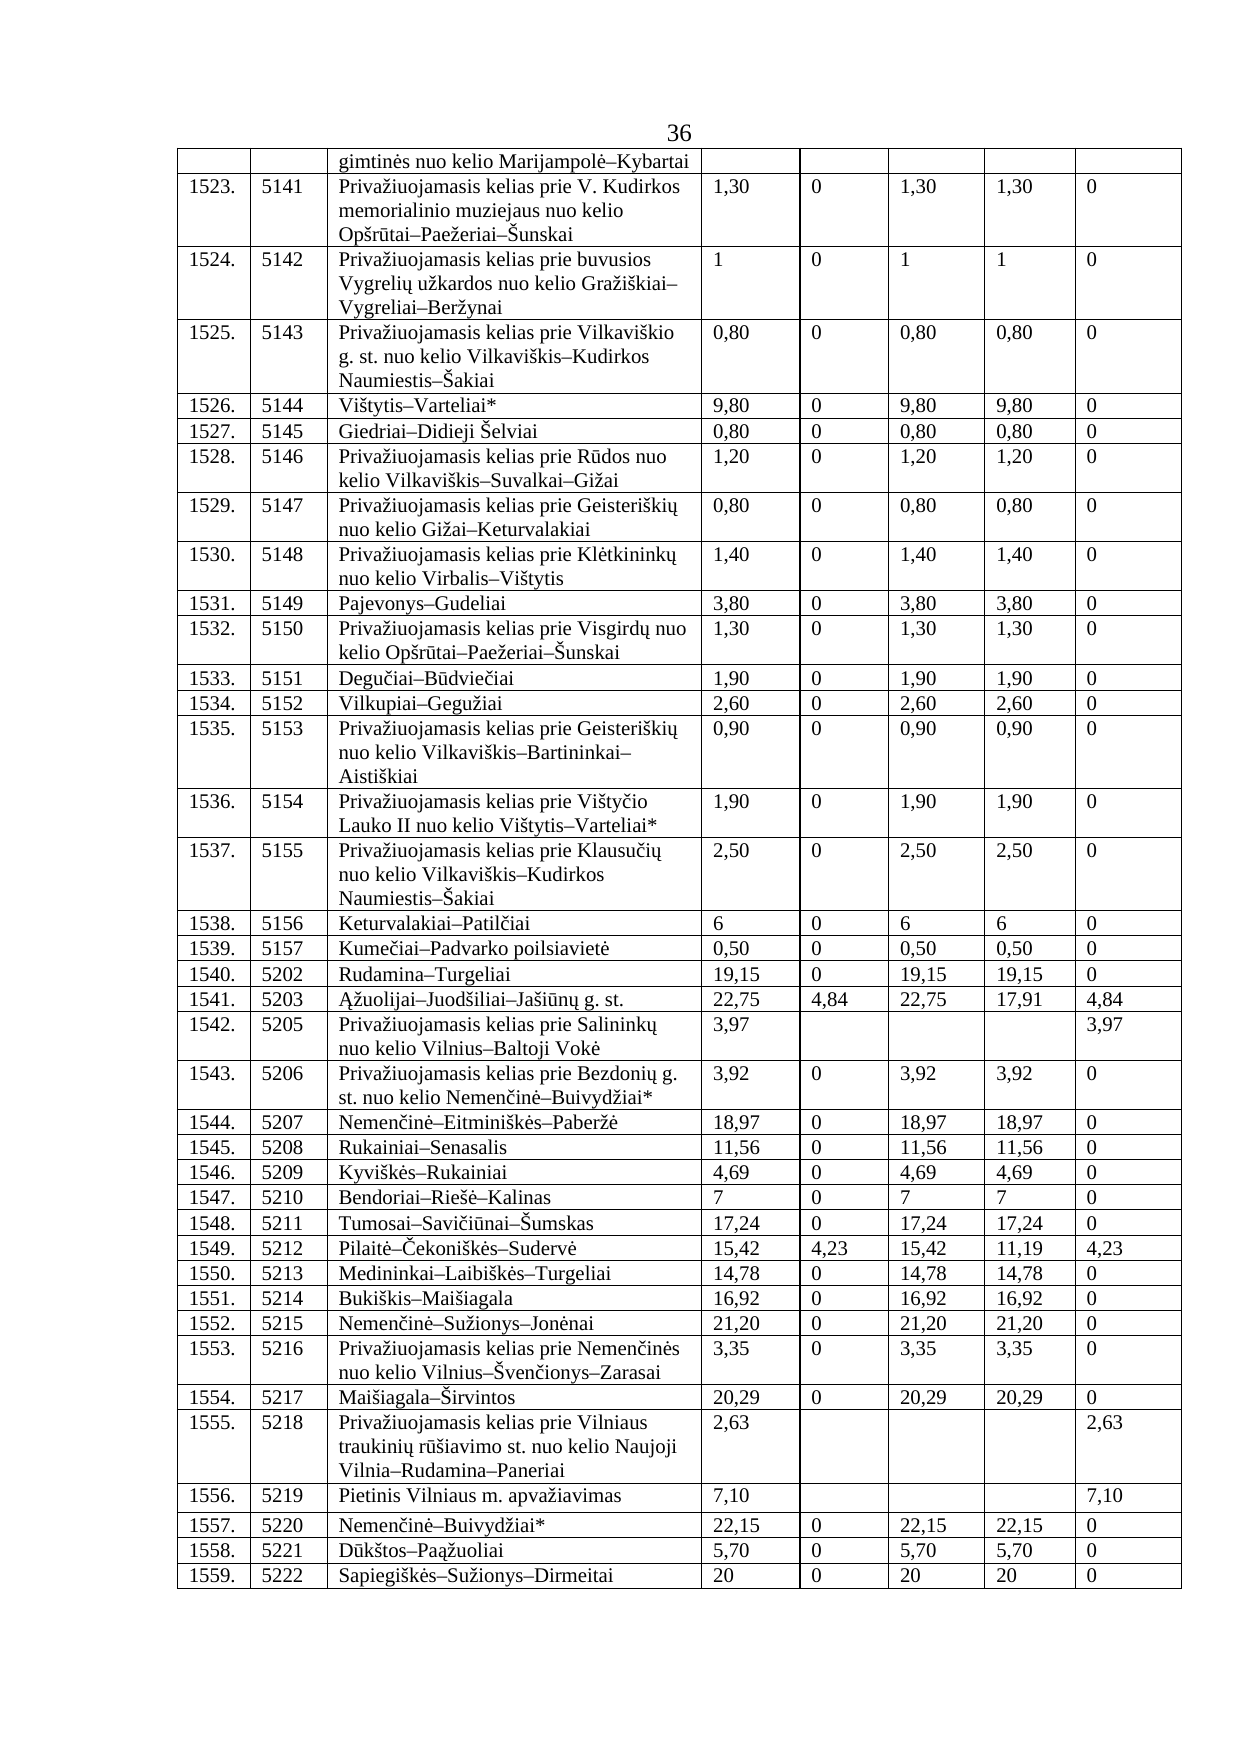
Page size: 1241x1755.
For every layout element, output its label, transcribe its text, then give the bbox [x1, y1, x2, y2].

table_cell 5207 [251, 1110, 327, 1134]
table_cell 0 [801, 716, 888, 788]
table_cell 0 [1076, 444, 1181, 492]
table_cell 17,91 [985, 987, 1075, 1011]
table_cell Tumosai–Savičiūnai–Šumskas [328, 1210, 701, 1234]
table_cell 0 [801, 691, 888, 714]
table_cell 0 [1076, 174, 1181, 246]
table_cell Privažiuojamasis kelias prie Geisteriškių nuo kelio Vilkaviškis–Bartininkai–Aistiškiai [328, 716, 701, 788]
table_cell 19,15 [889, 961, 984, 986]
table_cell 7,10 [1076, 1484, 1181, 1512]
table_cell 0 [801, 789, 888, 837]
table_cell Vilkupiai–Gegužiai [328, 691, 701, 714]
table_cell 17,24 [889, 1210, 984, 1234]
table_cell 3,92 [702, 1061, 799, 1109]
table_cell 0 [801, 1564, 888, 1587]
table_cell 1541. [178, 987, 250, 1011]
table_cell 1540. [178, 961, 250, 986]
table_cell 0 [1076, 691, 1181, 714]
table_cell 5144 [251, 394, 327, 417]
table_cell 2,60 [702, 691, 799, 714]
table_cell 1,30 [702, 174, 799, 246]
table_cell Sapiegiškės–Sužionys–Dirmeitai [328, 1564, 701, 1587]
table_cell 0 [1076, 1160, 1181, 1184]
table_cell 4,69 [985, 1160, 1075, 1184]
table_cell 21,20 [889, 1311, 984, 1335]
table_cell 7,10 [702, 1484, 799, 1512]
table_cell 0 [801, 419, 888, 443]
table_cell 0 [1076, 936, 1181, 960]
table_cell 2,50 [889, 838, 984, 910]
table_cell 0 [801, 1286, 888, 1310]
table_cell 0 [801, 665, 888, 689]
table_cell 0 [801, 247, 888, 319]
table_cell 9,80 [889, 394, 984, 417]
table_cell 5154 [251, 789, 327, 837]
table_cell 0 [1076, 838, 1181, 910]
table_cell 0 [1076, 716, 1181, 788]
table_cell 1,30 [889, 616, 984, 664]
table_cell 0 [1076, 1538, 1181, 1562]
table_cell 22,15 [985, 1513, 1075, 1537]
table_cell 5220 [251, 1513, 327, 1537]
table_cell 5203 [251, 987, 327, 1011]
table_cell 1,20 [702, 444, 799, 492]
table_cell 18,97 [889, 1110, 984, 1134]
table_cell [985, 1012, 1075, 1060]
table_cell 1,40 [985, 542, 1075, 590]
table_cell 1550. [178, 1261, 250, 1285]
table_cell 5141 [251, 174, 327, 246]
table_cell Privažiuojamasis kelias prie Geisteriškių nuo kelio Gižai–Keturvalakiai [328, 493, 701, 541]
table_cell 1533. [178, 665, 250, 689]
table_cell 0 [1076, 1336, 1181, 1384]
table_cell 5155 [251, 838, 327, 910]
table_cell 11,56 [889, 1135, 984, 1159]
table_cell [889, 1012, 984, 1060]
table_cell 21,20 [702, 1311, 799, 1335]
table_cell Degučiai–Būdviečiai [328, 665, 701, 689]
table_cell 9,80 [985, 394, 1075, 417]
table_cell 0,50 [889, 936, 984, 960]
table_cell [251, 149, 327, 173]
table_cell Bukiškis–Maišiagala [328, 1286, 701, 1310]
table_cell 0 [801, 1311, 888, 1335]
table_cell gimtinės nuo kelio Marijampolė–Kybartai [328, 149, 701, 173]
table_cell 0 [1076, 665, 1181, 689]
table_cell 18,97 [702, 1110, 799, 1134]
table_cell 5150 [251, 616, 327, 664]
table_cell 5212 [251, 1236, 327, 1259]
table_cell 1,20 [985, 444, 1075, 492]
table_cell 16,92 [702, 1286, 799, 1310]
table_cell Ąžuolijai–Juodšiliai–Jašiūnų g. st. [328, 987, 701, 1011]
table_cell 0 [801, 1336, 888, 1384]
table_cell 5208 [251, 1135, 327, 1159]
table_cell 0 [801, 394, 888, 417]
table_cell 1558. [178, 1538, 250, 1562]
table_cell 0 [1076, 1061, 1181, 1109]
table_cell 1534. [178, 691, 250, 714]
table_cell Privažiuojamasis kelias prie Klėtkininkų nuo kelio Virbalis–Vištytis [328, 542, 701, 590]
table_cell 0 [1076, 1185, 1181, 1209]
table_cell 1543. [178, 1061, 250, 1109]
table_cell 3,35 [985, 1336, 1075, 1384]
table_cell 0 [1076, 1385, 1181, 1409]
table_cell 7 [985, 1185, 1075, 1209]
table_cell 5214 [251, 1286, 327, 1310]
table_cell 1 [889, 247, 984, 319]
table_cell [985, 1484, 1075, 1512]
table_cell 0,80 [985, 320, 1075, 392]
table_cell 0 [1076, 419, 1181, 443]
table_cell 3,92 [889, 1061, 984, 1109]
table_cell 0 [1076, 1564, 1181, 1587]
table_cell 0,80 [889, 320, 984, 392]
table_cell 5213 [251, 1261, 327, 1285]
table_cell 5142 [251, 247, 327, 319]
table_cell 6 [702, 911, 799, 935]
table_cell Privažiuojamasis kelias prie Vilniaus traukinių rūšiavimo st. nuo kelio Naujoji Vilnia–Rudamina–Paneriai [328, 1410, 701, 1482]
table_cell 0,80 [889, 419, 984, 443]
table_cell 1,40 [889, 542, 984, 590]
table_cell Privažiuojamasis kelias prie Vištyčio Lauko II nuo kelio Vištytis–Varteliai* [328, 789, 701, 837]
table_cell 0 [801, 1513, 888, 1537]
table_cell 22,75 [702, 987, 799, 1011]
table_cell 0 [1076, 542, 1181, 590]
table_cell 11,56 [702, 1135, 799, 1159]
table_cell 5151 [251, 665, 327, 689]
table_cell 0 [1076, 1261, 1181, 1285]
table_cell 2,60 [889, 691, 984, 714]
table_cell 1 [702, 247, 799, 319]
table_cell 1529. [178, 493, 250, 541]
table_cell 4,84 [801, 987, 888, 1011]
table_cell 2,50 [985, 838, 1075, 910]
table_cell 6 [985, 911, 1075, 935]
table_cell 5153 [251, 716, 327, 788]
table_cell 2,50 [702, 838, 799, 910]
table_cell 1552. [178, 1311, 250, 1335]
table_cell 1,40 [702, 542, 799, 590]
table_cell 0 [801, 493, 888, 541]
table_cell [889, 149, 984, 173]
table_cell [178, 149, 250, 173]
table_cell 22,15 [889, 1513, 984, 1537]
table_cell Medininkai–Laibiškės–Turgeliai [328, 1261, 701, 1285]
table_cell 5217 [251, 1385, 327, 1409]
table_cell 0 [1076, 1135, 1181, 1159]
table_cell Keturvalakiai–Patilčiai [328, 911, 701, 935]
table_cell 0 [1076, 1286, 1181, 1310]
table_cell 0 [801, 936, 888, 960]
table_cell 0 [1076, 961, 1181, 986]
table_cell 1,90 [985, 665, 1075, 689]
table_cell 20,29 [889, 1385, 984, 1409]
table_cell 1 [985, 247, 1075, 319]
table_cell Kumečiai–Padvarko poilsiavietė [328, 936, 701, 960]
table_cell 1525. [178, 320, 250, 392]
table_cell [801, 1012, 888, 1060]
table_cell 1542. [178, 1012, 250, 1060]
table_cell 16,92 [985, 1286, 1075, 1310]
table_cell 15,42 [889, 1236, 984, 1259]
table_cell 1538. [178, 911, 250, 935]
table_cell 1524. [178, 247, 250, 319]
table_cell Dūkštos–Paąžuoliai [328, 1538, 701, 1562]
table_cell 5210 [251, 1185, 327, 1209]
table_cell 5143 [251, 320, 327, 392]
table_cell 0 [1076, 616, 1181, 664]
table_cell 14,78 [985, 1261, 1075, 1285]
table_cell 7 [889, 1185, 984, 1209]
table_cell 4,23 [1076, 1236, 1181, 1259]
table_cell 0,50 [985, 936, 1075, 960]
table_cell 1528. [178, 444, 250, 492]
table_cell 0,80 [985, 493, 1075, 541]
table_cell 0,90 [985, 716, 1075, 788]
table_cell 1547. [178, 1185, 250, 1209]
table_cell 3,80 [702, 591, 799, 615]
table_cell 5149 [251, 591, 327, 615]
table_cell 0 [1076, 1110, 1181, 1134]
table_cell 1549. [178, 1236, 250, 1259]
table_cell 1530. [178, 542, 250, 590]
table_cell 21,20 [985, 1311, 1075, 1335]
table_cell 5209 [251, 1160, 327, 1184]
table_cell 1554. [178, 1385, 250, 1409]
table_cell 1545. [178, 1135, 250, 1159]
table_cell 5148 [251, 542, 327, 590]
table_cell Privažiuojamasis kelias prie Visgirdų nuo kelio Opšrūtai–Paežeriai–Šunskai [328, 616, 701, 664]
table_cell Rukainiai–Senasalis [328, 1135, 701, 1159]
table_cell 5145 [251, 419, 327, 443]
table_cell [985, 1410, 1075, 1482]
table_cell 0,80 [702, 320, 799, 392]
table_cell 1536. [178, 789, 250, 837]
table_cell 1544. [178, 1110, 250, 1134]
table_cell 0 [801, 1135, 888, 1159]
table_cell Vištytis–Varteliai* [328, 394, 701, 417]
table_cell Nemenčinė–Eitminiškės–Paberžė [328, 1110, 701, 1134]
table_cell 1557. [178, 1513, 250, 1537]
table_cell 20 [889, 1564, 984, 1587]
table_cell 3,35 [702, 1336, 799, 1384]
table_cell Privažiuojamasis kelias prie V. Kudirkos memorialinio muziejaus nuo kelio Opšrūtai–Paežeriai–Šunskai [328, 174, 701, 246]
table_cell [1076, 149, 1181, 173]
table_cell [801, 149, 888, 173]
table_cell 4,84 [1076, 987, 1181, 1011]
table_cell [889, 1410, 984, 1482]
table_cell 1527. [178, 419, 250, 443]
table_cell 0 [1076, 247, 1181, 319]
table_cell 3,97 [1076, 1012, 1181, 1060]
table_cell 1532. [178, 616, 250, 664]
table_cell 17,24 [985, 1210, 1075, 1234]
table_cell 0 [801, 1160, 888, 1184]
table_cell 5146 [251, 444, 327, 492]
table_cell Maišiagala–Širvintos [328, 1385, 701, 1409]
table_cell 20,29 [985, 1385, 1075, 1409]
table_cell 1,30 [889, 174, 984, 246]
table_cell 0 [801, 591, 888, 615]
table_cell 0 [1076, 1210, 1181, 1234]
table_cell 0 [801, 1385, 888, 1409]
table_cell 1553. [178, 1336, 250, 1384]
table_cell 1,90 [889, 789, 984, 837]
table_cell Pilaitė–Čekoniškės–Sudervė [328, 1236, 701, 1259]
table_cell 20 [702, 1564, 799, 1587]
table_cell 4,69 [889, 1160, 984, 1184]
table_cell Privažiuojamasis kelias prie Nemenčinės nuo kelio Vilnius–Švenčionys–Zarasai [328, 1336, 701, 1384]
table_cell Privažiuojamasis kelias prie Rūdos nuo kelio Vilkaviškis–Suvalkai–Gižai [328, 444, 701, 492]
table_cell 16,92 [889, 1286, 984, 1310]
table_cell 5222 [251, 1564, 327, 1587]
table_cell Nemenčinė–Sužionys–Jonėnai [328, 1311, 701, 1335]
table_cell 1535. [178, 716, 250, 788]
table_cell 1555. [178, 1410, 250, 1482]
table_cell 11,19 [985, 1236, 1075, 1259]
table_cell 0 [801, 1110, 888, 1134]
table_cell 0,50 [702, 936, 799, 960]
table_cell Rudamina–Turgeliai [328, 961, 701, 986]
table_cell 0 [801, 1061, 888, 1109]
table_cell Privažiuojamasis kelias prie Klausučių nuo kelio Vilkaviškis–Kudirkos Naumiestis–Šakiai [328, 838, 701, 910]
table_cell 0,90 [702, 716, 799, 788]
table_cell 1,20 [889, 444, 984, 492]
table_cell 1556. [178, 1484, 250, 1512]
table_cell 5205 [251, 1012, 327, 1060]
table_cell 0 [801, 1538, 888, 1562]
table_cell 19,15 [985, 961, 1075, 986]
table_cell 0 [801, 542, 888, 590]
table_cell 22,75 [889, 987, 984, 1011]
table_cell 2,63 [702, 1410, 799, 1482]
table_cell 18,97 [985, 1110, 1075, 1134]
table_cell 2,63 [1076, 1410, 1181, 1482]
table_cell 5202 [251, 961, 327, 986]
table_cell 3,80 [889, 591, 984, 615]
table_cell 5152 [251, 691, 327, 714]
table_cell [801, 1410, 888, 1482]
table_cell 1,90 [985, 789, 1075, 837]
table_cell Privažiuojamasis kelias prie Bezdonių g. st. nuo kelio Nemenčinė–Buivydžiai* [328, 1061, 701, 1109]
table_cell 0 [801, 616, 888, 664]
table_cell 1523. [178, 174, 250, 246]
table_cell 0 [1076, 911, 1181, 935]
table_cell 1526. [178, 394, 250, 417]
table_cell 1,90 [702, 665, 799, 689]
table_cell 1531. [178, 591, 250, 615]
table_cell 15,42 [702, 1236, 799, 1259]
table_cell 5219 [251, 1484, 327, 1512]
table_cell 5218 [251, 1410, 327, 1482]
table_cell 5,70 [702, 1538, 799, 1562]
table_cell 9,80 [702, 394, 799, 417]
table_cell 5157 [251, 936, 327, 960]
table_cell Nemenčinė–Buivydžiai* [328, 1513, 701, 1537]
table_cell 1,90 [702, 789, 799, 837]
table_cell 0 [801, 320, 888, 392]
table_cell 1,30 [985, 616, 1075, 664]
table_cell 14,78 [702, 1261, 799, 1285]
table_cell 1559. [178, 1564, 250, 1587]
table_cell Bendoriai–Riešė–Kalinas [328, 1185, 701, 1209]
table_cell 20 [985, 1564, 1075, 1587]
table_cell [985, 149, 1075, 173]
table_cell 11,56 [985, 1135, 1075, 1159]
table_cell 1,30 [985, 174, 1075, 246]
table_cell 0 [1076, 493, 1181, 541]
table_cell 0,90 [889, 716, 984, 788]
table_cell 0 [1076, 1311, 1181, 1335]
table_cell 0,80 [889, 493, 984, 541]
table_cell 0,80 [702, 419, 799, 443]
table_cell 0 [801, 911, 888, 935]
table_cell Privažiuojamasis kelias prie Vilkaviškio g. st. nuo kelio Vilkaviškis–Kudirkos Naumiestis–Šakiai [328, 320, 701, 392]
table_cell 0 [801, 1185, 888, 1209]
table_cell 1,30 [702, 616, 799, 664]
table_cell 0 [801, 174, 888, 246]
table_cell 1,90 [889, 665, 984, 689]
table_cell 0,80 [985, 419, 1075, 443]
table_cell 5211 [251, 1210, 327, 1234]
table_cell 19,15 [702, 961, 799, 986]
table_cell 4,23 [801, 1236, 888, 1259]
table_cell 5215 [251, 1311, 327, 1335]
table_cell 17,24 [702, 1210, 799, 1234]
table_cell 20,29 [702, 1385, 799, 1409]
table_cell 3,97 [702, 1012, 799, 1060]
table_cell Pajevonys–Gudeliai [328, 591, 701, 615]
table_cell 5,70 [985, 1538, 1075, 1562]
table_cell Giedriai–Didieji Šelviai [328, 419, 701, 443]
table_cell 22,15 [702, 1513, 799, 1537]
table_cell 5221 [251, 1538, 327, 1562]
table_cell [889, 1484, 984, 1512]
table_cell 1551. [178, 1286, 250, 1310]
table_cell 5206 [251, 1061, 327, 1109]
table_cell 0 [801, 838, 888, 910]
table_cell 1537. [178, 838, 250, 910]
table_cell Kyviškės–Rukainiai [328, 1160, 701, 1184]
table_cell 6 [889, 911, 984, 935]
table_cell 0 [1076, 394, 1181, 417]
table_cell 5216 [251, 1336, 327, 1384]
table_cell 1546. [178, 1160, 250, 1184]
table_cell 5156 [251, 911, 327, 935]
table_cell 0 [1076, 591, 1181, 615]
table_cell Privažiuojamasis kelias prie Salininkų nuo kelio Vilnius–Baltoji Vokė [328, 1012, 701, 1060]
table_cell 4,69 [702, 1160, 799, 1184]
table_cell 7 [702, 1185, 799, 1209]
table_cell 5147 [251, 493, 327, 541]
table_cell 3,80 [985, 591, 1075, 615]
table_cell 0 [1076, 789, 1181, 837]
table_cell 3,92 [985, 1061, 1075, 1109]
table_cell 0 [801, 961, 888, 986]
table_cell [702, 149, 799, 173]
table_cell 0 [1076, 320, 1181, 392]
table_cell Privažiuojamasis kelias prie buvusios Vygrelių užkardos nuo kelio Gražiškiai–Vygreliai–Beržynai [328, 247, 701, 319]
table_cell 3,35 [889, 1336, 984, 1384]
table_cell 1539. [178, 936, 250, 960]
table_cell 0 [801, 444, 888, 492]
table_cell 0,80 [702, 493, 799, 541]
table_cell [801, 1484, 888, 1512]
table_cell 14,78 [889, 1261, 984, 1285]
table_cell 0 [801, 1261, 888, 1285]
table_cell Pietinis Vilniaus m. apvažiavimas [328, 1484, 701, 1512]
table_cell 2,60 [985, 691, 1075, 714]
table_cell 1548. [178, 1210, 250, 1234]
table_cell 0 [1076, 1513, 1181, 1537]
table_cell 5,70 [889, 1538, 984, 1562]
table_cell 0 [801, 1210, 888, 1234]
